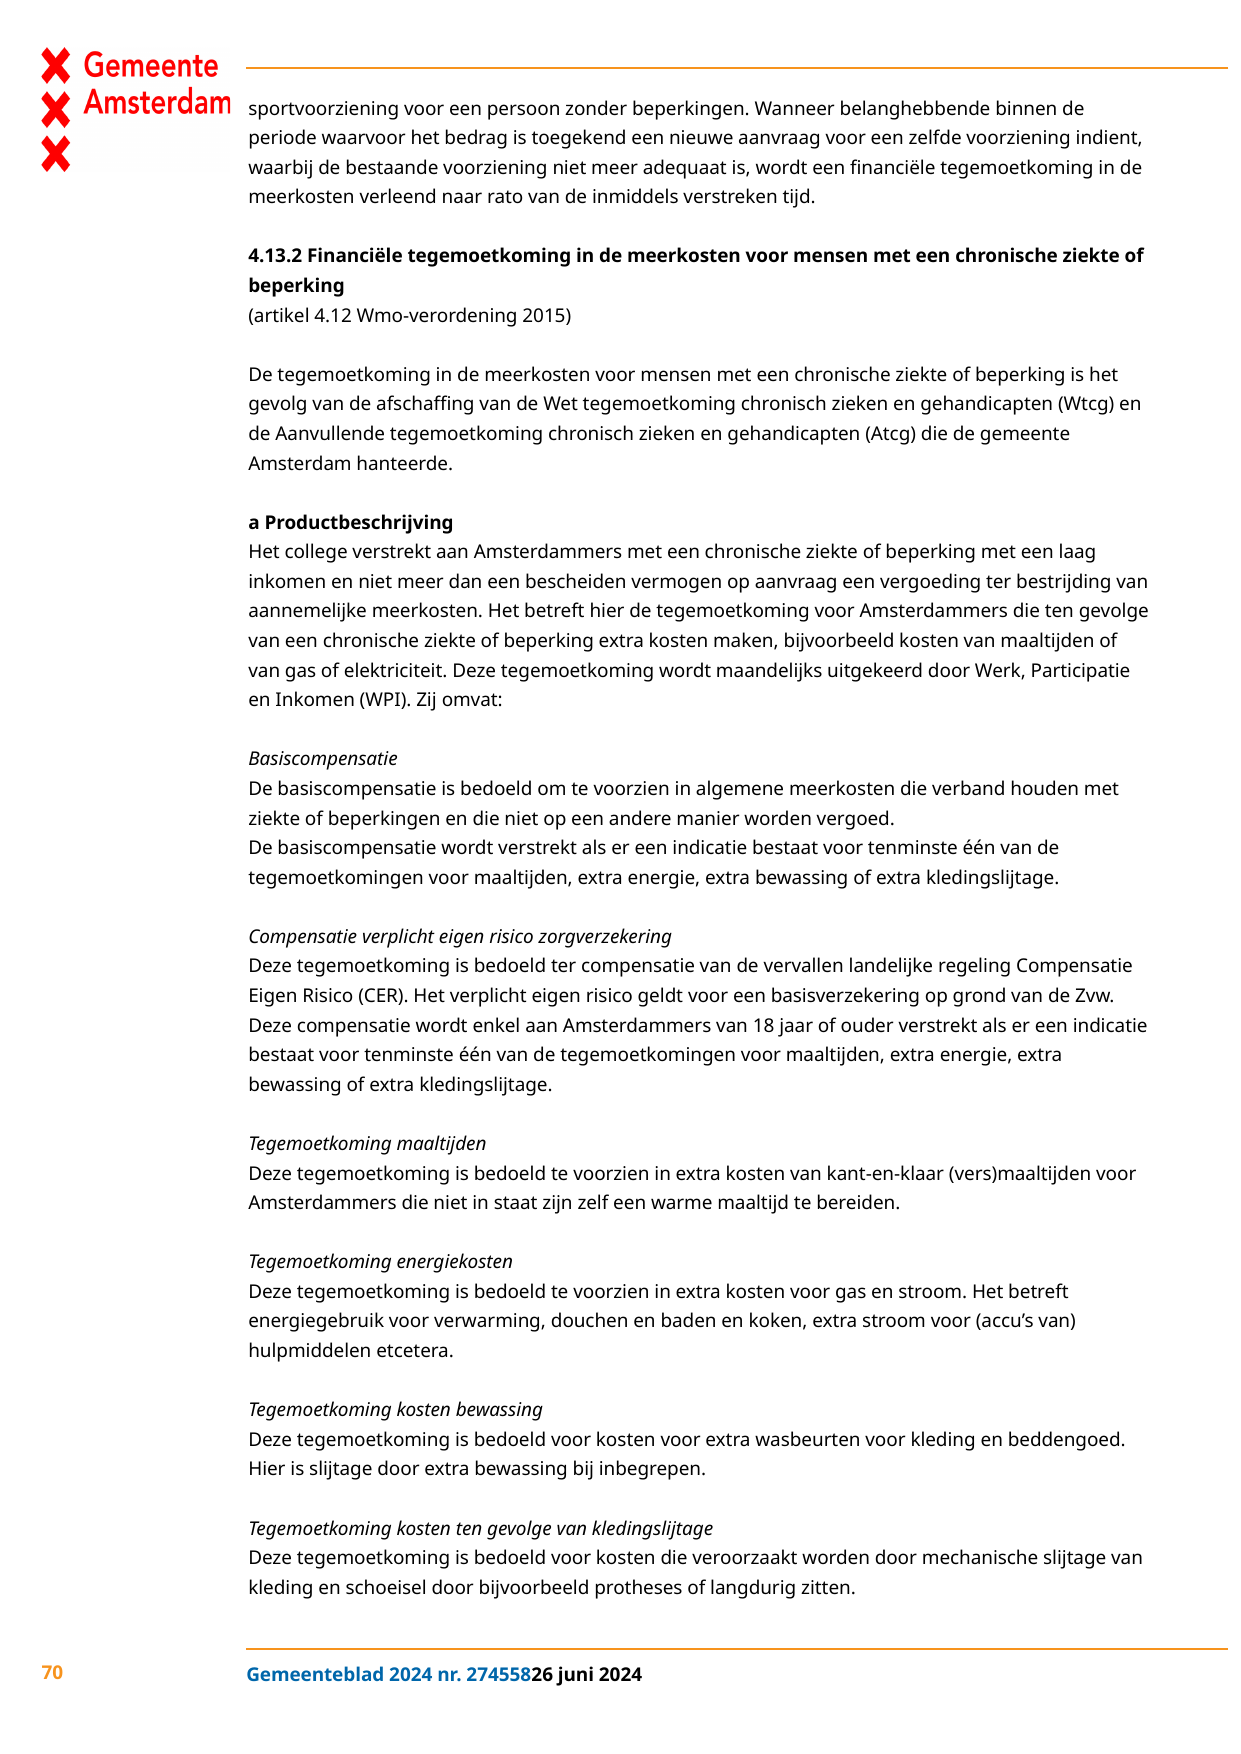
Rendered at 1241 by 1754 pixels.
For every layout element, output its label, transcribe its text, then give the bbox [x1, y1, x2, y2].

picture [41, 47, 231, 172]
text (artikel 4.12 Wmo-verordening 2015) [248, 302, 1152, 328]
text Deze tegemoetkoming is bedoeld te voorzien in extra kosten van kant-en-klaar (vers)maaltijden voor Amsterdammers die niet in staat zijn zelf een warme maaltijd te bereiden. [248, 1160, 1152, 1215]
text De tegemoetkoming in de meerkosten voor mensen met een chronische ziekte of beperking is het gevolg van de afschaffing van de Wet tegemoetkoming chronisch zieken en gehandicapten (Wtcg) en de Aanvullende tegemoetkoming chronisch zieken en gehandicapten (Atcg) die de gemeente Amsterdam hanteerde. [248, 361, 1152, 476]
text Deze tegemoetkoming is bedoeld voor kosten voor extra wasbeurten voor kleding en beddengoed. Hier is slijtage door extra bewassing bij inbegrepen. [248, 1426, 1152, 1481]
text Compensatie verplicht eigen risico zorgverzekering [248, 923, 1152, 949]
text Deze tegemoetkoming is bedoeld te voorzien in extra kosten voor gas en stroom. Het betreft energiegebruik voor verwarming, douchen en baden en koken, extra stroom voor (accu’s van) hulpmiddelen etcetera. [248, 1278, 1152, 1363]
text De basiscompensatie wordt verstrekt als er een indicatie bestaat voor tenminste één van de tegemoetkomingen voor maaltijden, extra energie, extra bewassing of extra kledingslijtage. [248, 834, 1152, 890]
text Basiscompensatie [248, 746, 1152, 771]
text sportvoorziening voor een persoon zonder beperkingen. Wanneer belanghebbende binnen de periode waarvoor het bedrag is toegekend een nieuwe aanvraag voor een zelfde voorziening indient, waarbij de bestaande voorziening niet meer adequaat is, wordt een financiële tegemoetkoming in de meerkosten verleend naar rato van de inmiddels verstreken tijd. [248, 95, 1152, 209]
text Tegemoetkoming kosten bewassing [248, 1396, 1152, 1422]
text Het college verstrekt aan Amsterdammers met een chronische ziekte of beperking met een laag inkomen en niet meer dan een bescheiden vermogen op aanvraag een vergoeding ter bestrijding van aannemelijke meerkosten. Het betreft hier de tegemoetkoming voor Amsterdammers die ten gevolge van een chronische ziekte of beperking extra kosten maken, bijvoorbeeld kosten van maaltijden of van gas of elektriciteit. Deze tegemoetkoming wordt maandelijks uitgekeerd door Werk, Participatie en Inkomen (WPI). Zij omvat: [248, 538, 1152, 712]
text Deze tegemoetkoming is bedoeld voor kosten die veroorzaakt worden door mechanische slijtage van kleding en schoeisel door bijvoorbeeld protheses of langdurig zitten. [248, 1544, 1152, 1600]
text Tegemoetkoming energiekosten [248, 1248, 1152, 1274]
text Tegemoetkoming maaltijden [248, 1130, 1152, 1156]
text Tegemoetkoming kosten ten gevolge van kledingslijtage [248, 1515, 1152, 1541]
text Deze tegemoetkoming is bedoeld ter compensatie van de vervallen landelijke regeling Compensatie Eigen Risico (CER). Het verplicht eigen risico geldt voor een basisverzekering op grond van de Zvw. [248, 953, 1152, 1008]
text a Productbeschrijving [248, 509, 1152, 535]
text De basiscompensatie is bedoeld om te voorzien in algemene meerkosten die verband houden met ziekte of beperkingen en die niet op een andere manier worden vergoed. [248, 775, 1152, 831]
text 4.13.2 Financiële tegemoetkoming in de meerkosten voor mensen met een chronische ziekte of beperking [248, 243, 1152, 298]
text Deze compensatie wordt enkel aan Amsterdammers van 18 jaar of ouder verstrekt als er een indicatie bestaat voor tenminste één van de tegemoetkomingen voor maaltijden, extra energie, extra bewassing of extra kledingslijtage. [248, 1012, 1152, 1097]
